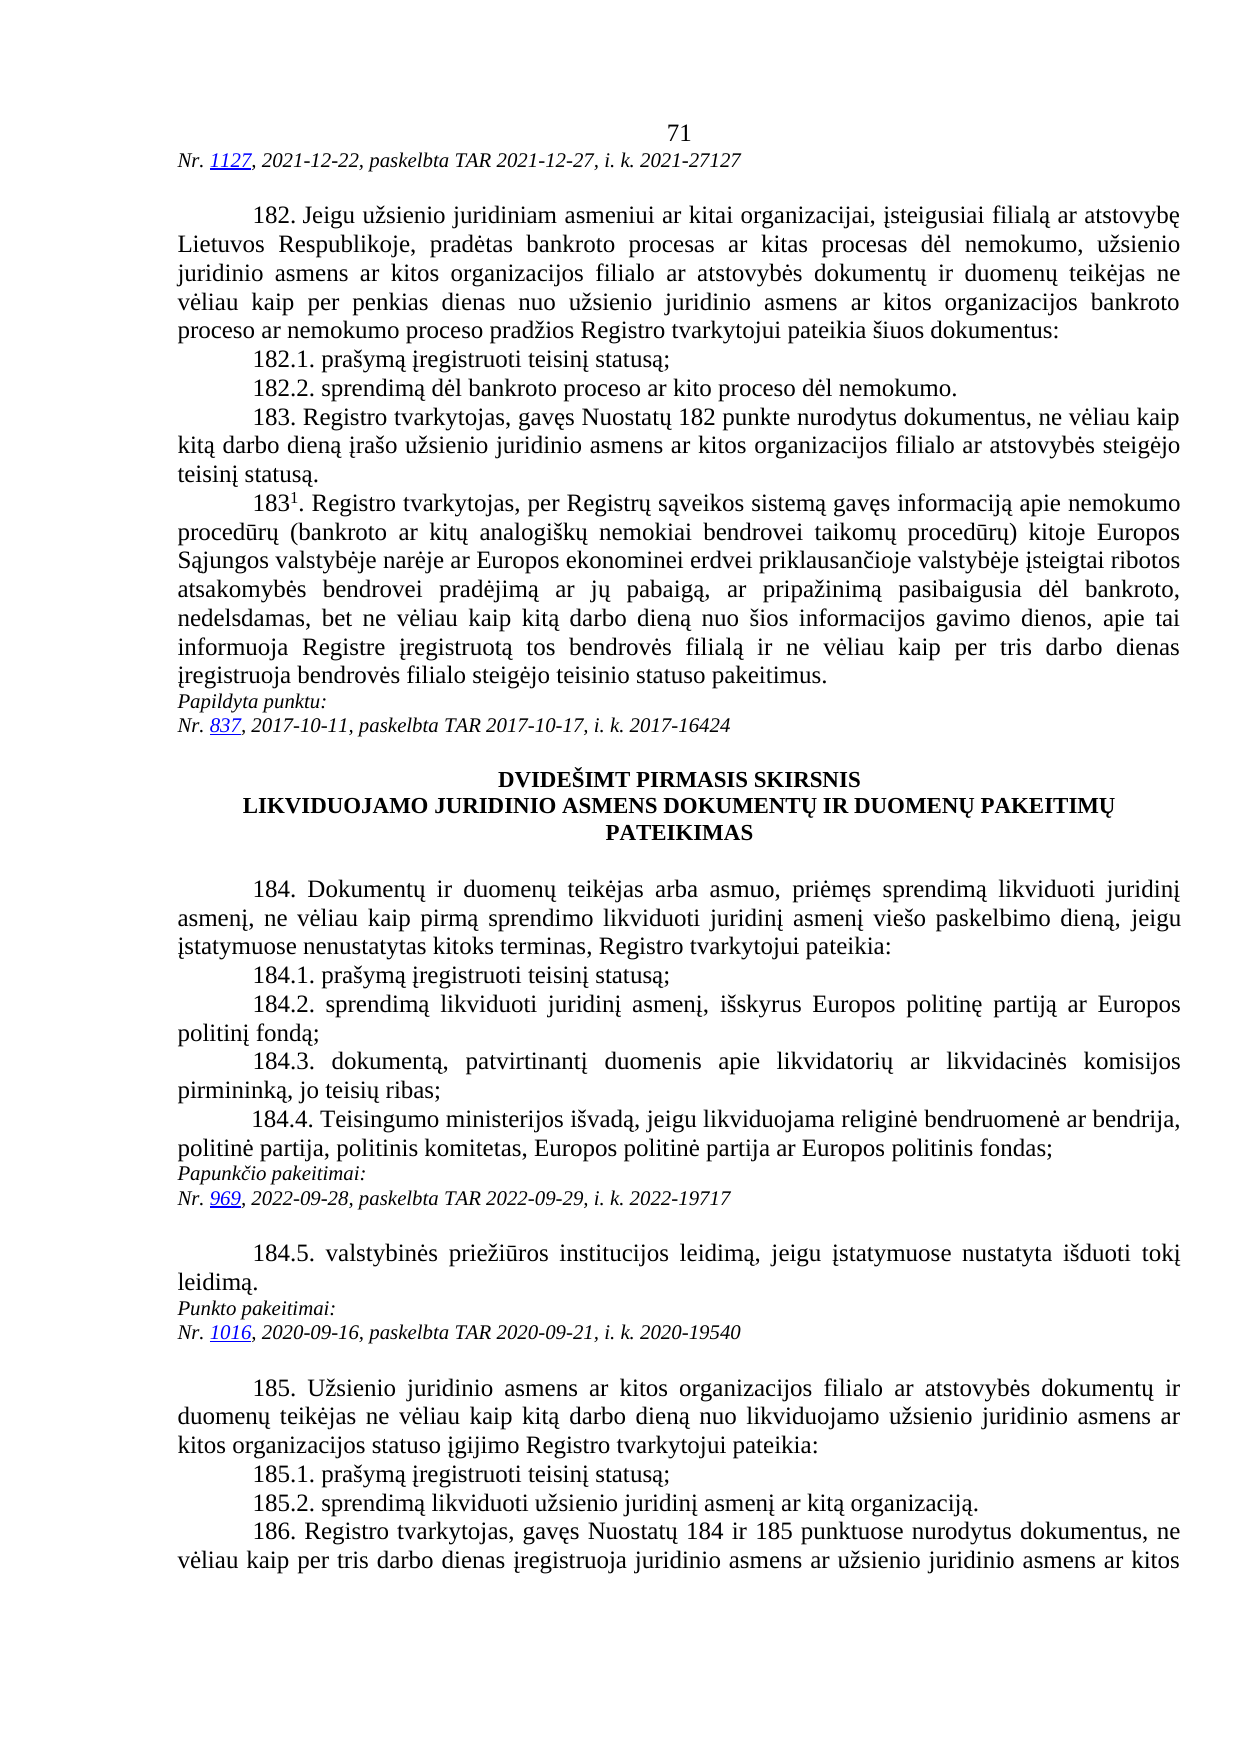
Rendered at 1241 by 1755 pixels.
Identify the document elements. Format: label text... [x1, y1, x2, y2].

text 184.5. valstybinės priežiūros institucijos leidimą, jeigu įstatymuose nustatyta išduoti tokį leidimą. [177, 1238, 1181, 1296]
text 182. Jeigu užsienio juridiniam asmeniui ar kitai organizacijai, įsteigusiai filialą ar atstovybę Lietuvos Respublikoje, pradėtas bankroto procesas ar kitas procesas dėl nemokumo, užsienio juridinio asmens ar kitos organizacijos filialo ar atstovybės dokumentų ir duomenų teikėjas ne vėliau kaip per penkias dienas nuo užsienio juridinio asmens ar kitos organizacijos bankroto proceso ar nemokumo proceso pradžios Registro tvarkytojui pateikia šiuos dokumentus: [177, 200, 1181, 344]
text Nr. 1127, 2021-12-22, paskelbta TAR 2021-12-27, i. k. 2021-27127 [177, 148, 1181, 172]
text 184.1. prašymą įregistruoti teisinį statusą; [177, 960, 1181, 989]
text 184. Dokumentų ir duomenų teikėjas arba asmuo, priėmęs sprendimą likviduoti juridinį asmenį, ne vėliau kaip pirmą sprendimo likviduoti juridinį asmenį viešo paskelbimo dieną, jeigu įstatymuose nenustatytas kitoks terminas, Registro tvarkytojui pateikia: [177, 874, 1181, 960]
text 184.2. sprendimą likviduoti juridinį asmenį, išskyrus Europos politinę partiją ar Europos politinį fondą; [177, 989, 1181, 1046]
text Nr. 969, 2022-09-28, paskelbta TAR 2022-09-29, i. k. 2022-19717 [177, 1185, 1181, 1209]
text 185. Užsienio juridinio asmens ar kitos organizacijos filialo ar atstovybės dokumentų ir duomenų teikėjas ne vėliau kaip kitą darbo dieną nuo likviduojamo užsienio juridinio asmens ar kitos organizacijos statuso įgijimo Registro tvarkytojui pateikia: [177, 1373, 1181, 1459]
text 183. Registro tvarkytojas, gavęs Nuostatų 182 punkte nurodytus dokumentus, ne vėliau kaip kitą darbo dieną įrašo užsienio juridinio asmens ar kitos organizacijos filialo ar atstovybės steigėjo teisinį statusą. [177, 402, 1181, 488]
text 185.2. sprendimą likviduoti užsienio juridinį asmenį ar kitą organizaciją. [177, 1488, 1181, 1516]
text Punkto pakeitimai: [177, 1296, 1181, 1320]
text 182.1. prašymą įregistruoti teisinį statusą; [177, 344, 1181, 373]
text 184.3. dokumentą, patvirtinantį duomenis apie likvidatorių ar likvidacinės komisijos pirmininką, jo teisių ribas; [177, 1046, 1181, 1104]
text 1831. Registro tvarkytojas, per Registrų sąveikos sistemą gavęs informaciją apie nemokumo procedūrų (bankroto ar kitų analogiškų nemokiai bendrovei taikomų procedūrų) kitoje Europos Sąjungos valstybėje narėje ar Europos ekonominei erdvei priklausančioje valstybėje įsteigtai ribotos atsakomybės bendrovei pradėjimą ar jų pabaigą, ar pripažinimą pasibaigusia dėl bankroto, nedelsdamas, bet ne vėliau kaip kitą darbo dieną nuo šios informacijos gavimo dienos, apie tai informuoja Registre įregistruotą tos bendrovės filialą ir ne vėliau kaip per tris darbo dienas įregistruoja bendrovės filialo steigėjo teisinio statuso pakeitimus. [177, 488, 1181, 689]
text 182.2. sprendimą dėl bankroto proceso ar kito proceso dėl nemokumo. [177, 373, 1181, 402]
text 184.4. Teisingumo ministerijos išvadą, jeigu likviduojama religinė bendruomenė ar bendrija, politinė partija, politinis komitetas, Europos politinė partija ar Europos politinis fondas; [177, 1104, 1181, 1161]
text Nr. 837, 2017-10-11, paskelbta TAR 2017-10-17, i. k. 2017-16424 [177, 713, 1181, 737]
text DVIDEŠIMT PIRMASIS SKIRSNIS [177, 766, 1181, 792]
text Papunkčio pakeitimai: [177, 1161, 1181, 1185]
text LIKVIDUOJAMO JURIDINIO ASMENS DOKUMENTŲ IR DUOMENŲ PAKEITIMŲ PATEIKIMAS [177, 792, 1181, 845]
text Papildyta punktu: [177, 689, 1181, 713]
text Nr. 1016, 2020-09-16, paskelbta TAR 2020-09-21, i. k. 2020-19540 [177, 1320, 1181, 1344]
text 186. Registro tvarkytojas, gavęs Nuostatų 184 ir 185 punktuose nurodytus dokumentus, ne vėliau kaip per tris darbo dienas įregistruoja juridinio asmens ar užsienio juridinio asmens ar kitos [177, 1516, 1181, 1574]
text 185.1. prašymą įregistruoti teisinį statusą; [177, 1459, 1181, 1488]
